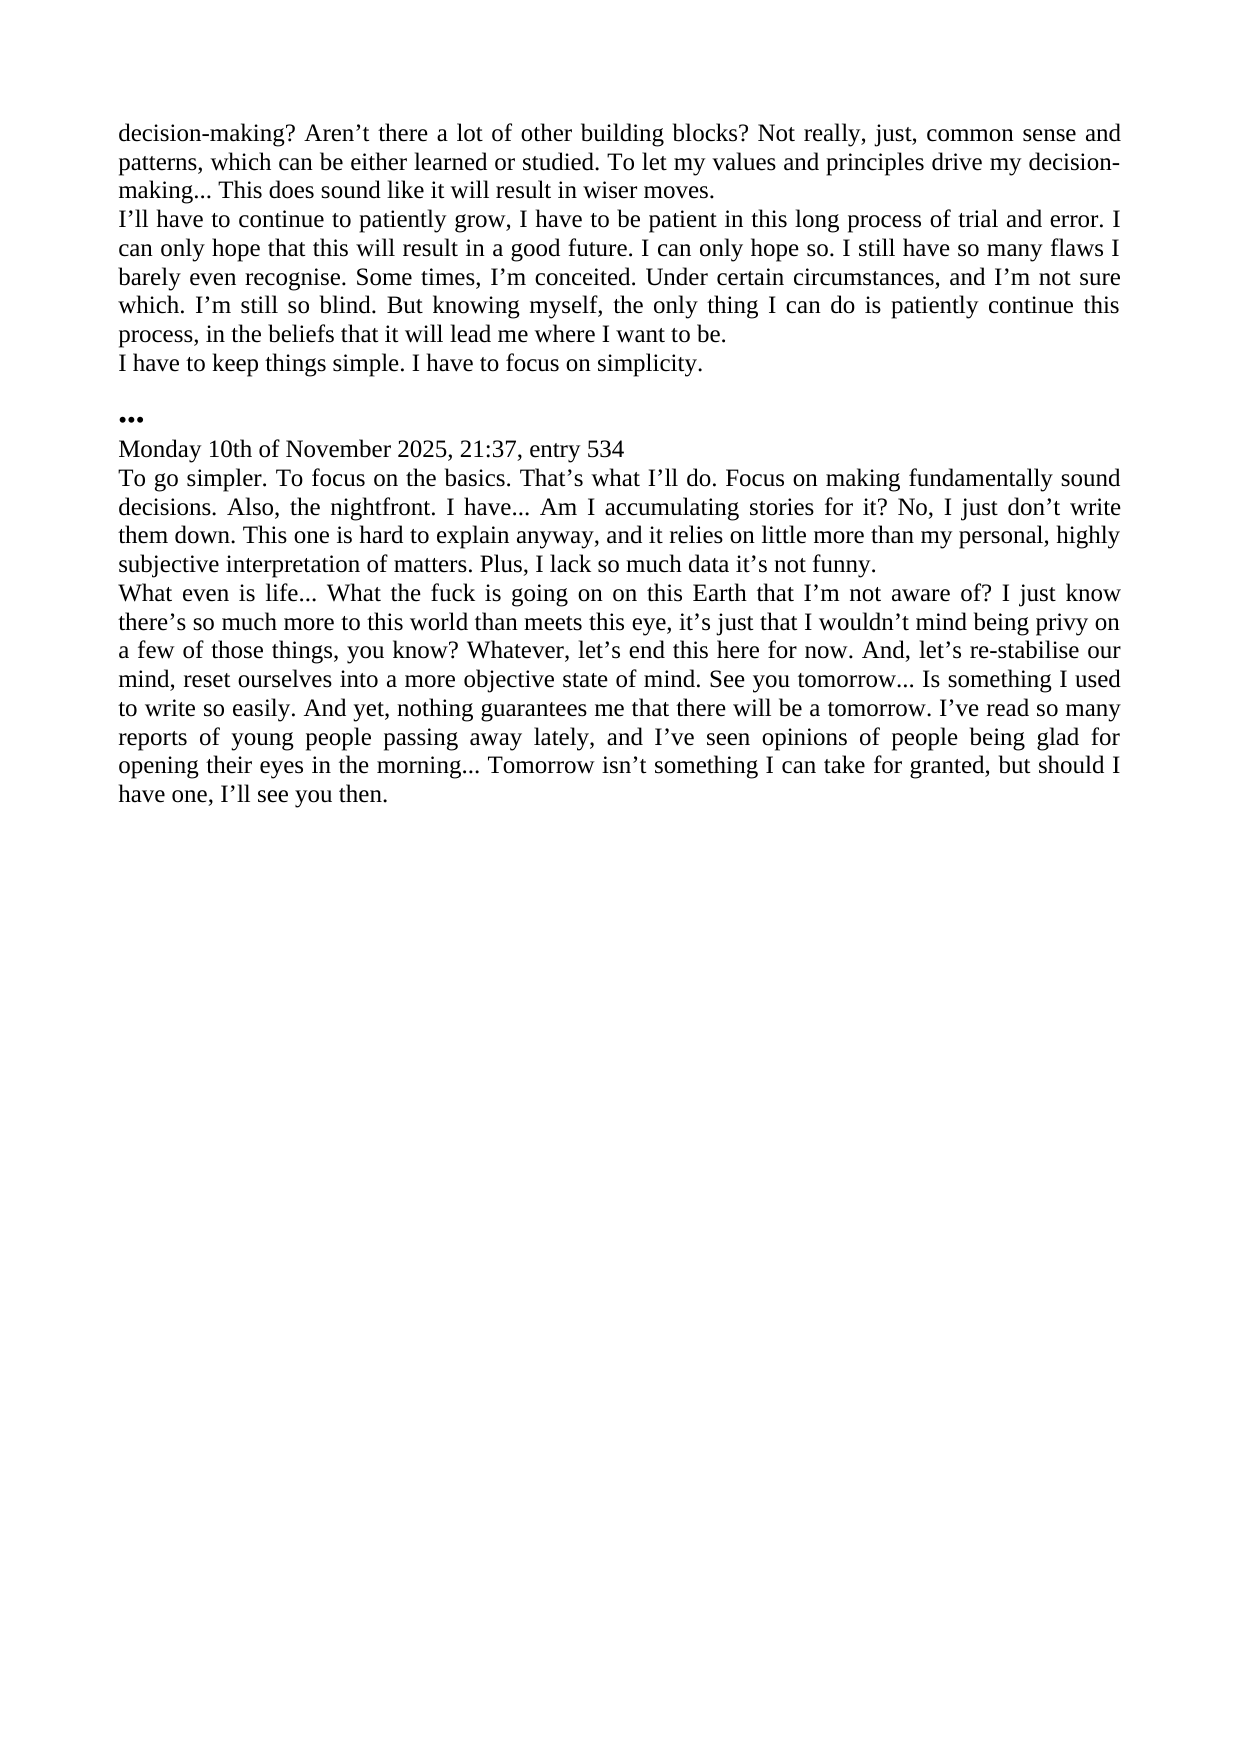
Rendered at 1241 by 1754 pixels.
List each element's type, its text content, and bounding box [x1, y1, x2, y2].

text Monday 10th of November 2025, 21:37, entry 534 [118, 434, 1122, 463]
text ••• [118, 406, 1122, 434]
text What even is life... What the fuck is going on on this Earth that I’m not aware of? I just know there’s so much more to this world than meets this eye, it’s just that I wouldn’t mind being privy on a few of those things, you know? Whatever, let’s end this here for now. And, let’s re-stabilise our mind, reset ourselves into a more objective state of mind. See you tomorrow... Is something I used to write so easily. And yet, nothing guarantees me that there will be a tomorrow. I’ve read so many reports of young people passing away lately, and I’ve seen opinions of people being glad for opening their eyes in the morning... Tomorrow isn’t something I can take for granted, but should I have one, I’ll see you then. [118, 578, 1122, 808]
text To go simpler. To focus on the basics. That’s what I’ll do. Focus on making fundamentally sound decisions. Also, the nightfront. I have... Am I accumulating stories for it? No, I just don’t write them down. This one is hard to explain anyway, and it relies on little more than my personal, highly subjective interpretation of matters. Plus, I lack so much data it’s not funny. [118, 463, 1122, 578]
text I have to keep things simple. I have to focus on simplicity. [118, 348, 1122, 377]
text decision-making? Aren’t there a lot of other building blocks? Not really, just, common sense and patterns, which can be either learned or studied. To let my values and principles drive my decision-making... This does sound like it will result in wiser moves. [118, 118, 1122, 204]
text I’ll have to continue to patiently grow, I have to be patient in this long process of trial and error. I can only hope that this will result in a good future. I can only hope so. I still have so many flaws I barely even recognise. Some times, I’m conceited. Under certain circumstances, and I’m not sure which. I’m still so blind. But knowing myself, the only thing I can do is patiently continue this process, in the beliefs that it will lead me where I want to be. [118, 204, 1122, 348]
